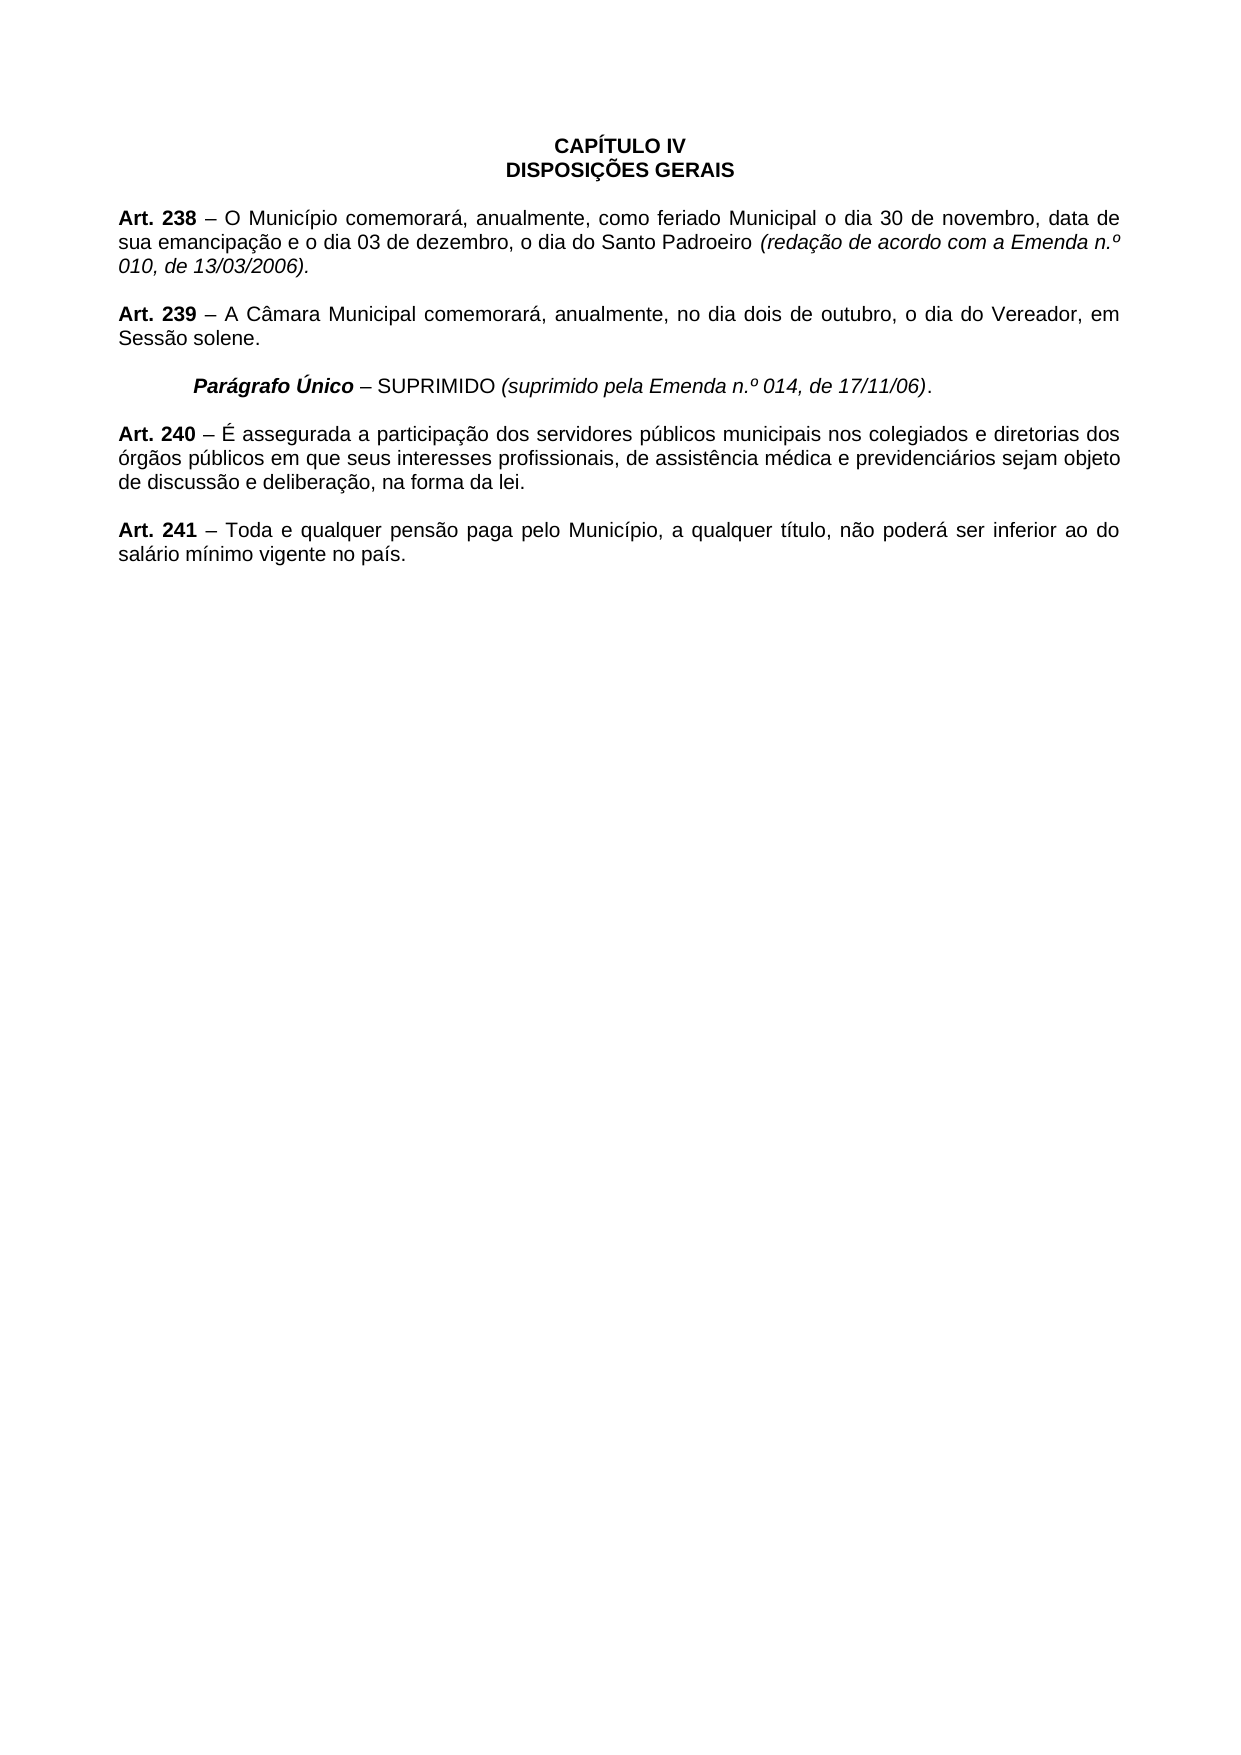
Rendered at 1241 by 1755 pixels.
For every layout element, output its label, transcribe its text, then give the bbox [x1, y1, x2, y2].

text Art. 240 – É assegurada a participação dos servidores públicos municipais nos colegiados e diretorias dos órgãos públicos em que seus interesses profissionais, de assistência médica e previdenciários sejam objeto de discussão e deliberação, na forma da lei. [118, 422, 1122, 494]
text CAPÍTULO IV [118, 134, 1122, 158]
text Art. 239 – A Câmara Municipal comemorará, anualmente, no dia dois de outubro, o dia do Vereador, em Sessão solene. [118, 302, 1122, 350]
text Art. 238 – O Município comemorará, anualmente, como feriado Municipal o dia 30 de novembro, data de sua emancipação e o dia 03 de dezembro, o dia do Santo Padroeiro (redação de acordo com a Emenda n.º 010, de 13/03/2006). [118, 206, 1122, 278]
text Parágrafo Único – SUPRIMIDO (suprimido pela Emenda n.º 014, de 17/11/06). [193, 374, 1122, 398]
text DISPOSIÇÕES GERAIS [118, 158, 1122, 182]
text Art. 241 – Toda e qualquer pensão paga pelo Município, a qualquer título, não poderá ser inferior ao do salário mínimo vigente no país. [118, 518, 1122, 566]
